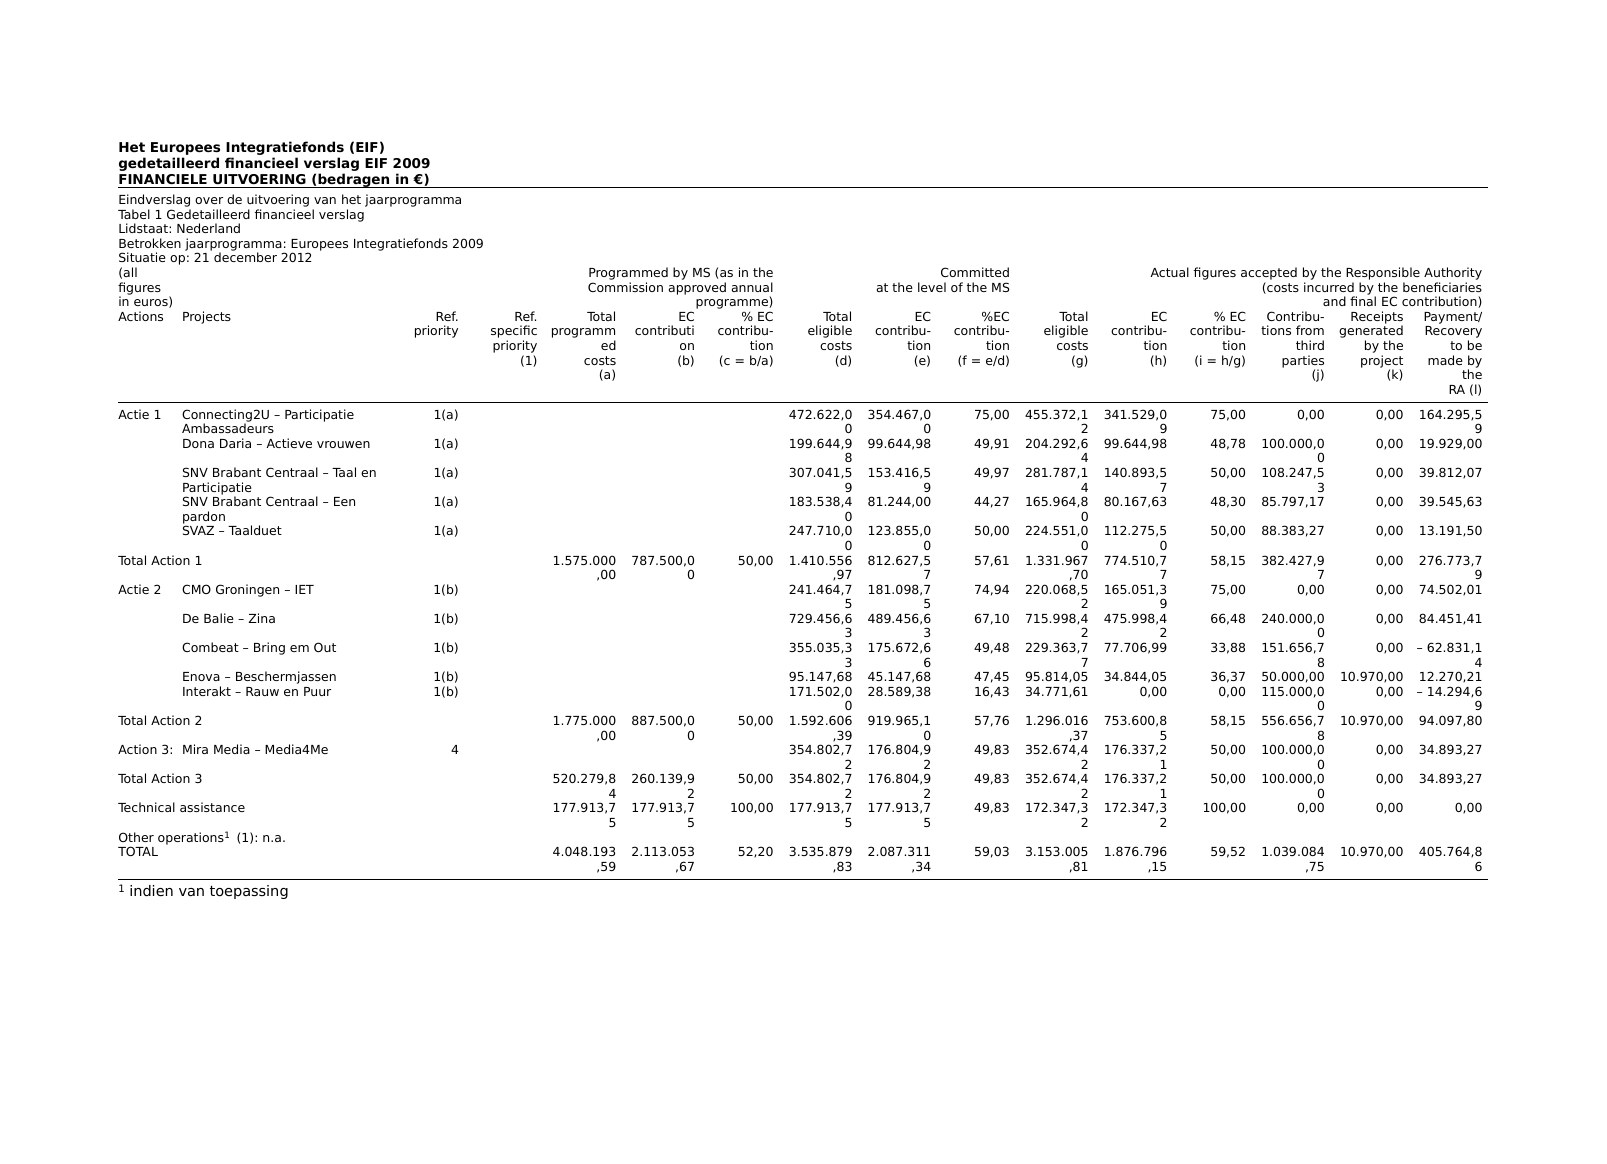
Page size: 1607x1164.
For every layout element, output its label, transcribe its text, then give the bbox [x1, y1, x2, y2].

table_cell 95.814,05 [1016, 670, 1094, 684]
table_cell 176.804,92 [858, 743, 937, 772]
table_cell [176, 266, 386, 309]
table_cell Ref. specific priority (1) [465, 310, 543, 402]
table_cell [937, 830, 1016, 845]
table_cell 52,20 [701, 845, 779, 879]
table_cell 164.295,59 [1409, 403, 1488, 437]
table_cell 49,83 [937, 743, 1016, 772]
table_cell [118, 437, 176, 466]
table_cell 0,00 [1409, 801, 1488, 830]
table_cell 0,00 [1331, 437, 1409, 466]
table_cell [622, 685, 701, 714]
table_cell 28.589,38 [858, 685, 937, 714]
table_cell [701, 670, 779, 684]
table_cell [622, 495, 701, 524]
table_cell Total eligible costs (d) [779, 310, 858, 402]
table_cell 260.139,92 [622, 772, 701, 801]
table_cell 58,15 [1173, 553, 1252, 582]
table_cell 177.913,75 [543, 801, 622, 830]
table_cell 50,00 [1173, 772, 1252, 801]
table_cell Programmed by MS (as in the Commission approved annual programme) [543, 266, 779, 309]
table_cell 0,00 [1331, 685, 1409, 714]
table_cell [118, 495, 176, 524]
table_cell – 14.294,69 [1409, 685, 1488, 714]
table_cell 100.000,00 [1252, 772, 1331, 801]
table_cell % EC contribu-tion (i = h/g) [1173, 310, 1252, 402]
table_cell 4.048.193,59 [543, 845, 622, 879]
table_cell 176.337,21 [1094, 743, 1173, 772]
table_cell 10.970,00 [1331, 845, 1409, 879]
table_cell 19.929,00 [1409, 437, 1488, 466]
table_cell Projects [176, 310, 386, 402]
table_cell 34.771,61 [1016, 685, 1094, 714]
table_cell [779, 830, 858, 845]
table_cell 112.275,50 [1094, 524, 1173, 553]
table_cell [622, 466, 701, 495]
table_cell 49,48 [937, 641, 1016, 670]
table_cell [118, 670, 176, 684]
table_cell Interakt – Rauw en Puur [176, 685, 386, 714]
table_cell Actual figures accepted by the Responsible Authority (costs incurred by the beneficiaries and final EC contribution) [1016, 266, 1488, 309]
table_cell – 62.831,14 [1409, 641, 1488, 670]
table_cell [465, 495, 543, 524]
table_cell 405.764,86 [1409, 845, 1488, 879]
table_cell 520.279,84 [543, 772, 622, 801]
table_cell 81.244,00 [858, 495, 937, 524]
table_cell 455.372,12 [1016, 403, 1094, 437]
table_cell [622, 583, 701, 612]
table_cell 181.098,75 [858, 583, 937, 612]
table_cell 57,76 [937, 714, 1016, 743]
table_cell 1(a) [386, 495, 464, 524]
table_cell Total Action 2 [118, 714, 543, 743]
table_cell Ref. priority [386, 310, 464, 402]
table_cell [858, 830, 937, 845]
table_cell 224.551,00 [1016, 524, 1094, 553]
table_cell 0,00 [1331, 403, 1409, 437]
table_cell 1.876.796,15 [1094, 845, 1173, 879]
table_cell [386, 266, 464, 309]
table_cell 12.270,21 [1409, 670, 1488, 684]
table_cell 75,00 [1173, 403, 1252, 437]
table_cell [622, 437, 701, 466]
table_cell Dona Daria – Actieve vrouwen [176, 437, 386, 466]
table_cell 354.802,72 [779, 772, 858, 801]
table_cell [701, 437, 779, 466]
table_cell 153.416,59 [858, 466, 937, 495]
table_cell Actie 2 [118, 583, 176, 612]
table_cell 183.538,40 [779, 495, 858, 524]
table_cell Total Action 3 [118, 772, 543, 801]
table_cell 49,97 [937, 466, 1016, 495]
table_cell 1.039.084,75 [1252, 845, 1331, 879]
table_cell 1.575.000,00 [543, 553, 622, 582]
table_cell [701, 830, 779, 845]
table_cell 307.041,59 [779, 466, 858, 495]
table_cell [622, 830, 701, 845]
table_cell 240.000,00 [1252, 612, 1331, 641]
table_cell 489.456,63 [858, 612, 937, 641]
table_cell [465, 612, 543, 641]
table_cell 172.347,32 [1016, 801, 1094, 830]
table_cell 1(a) [386, 466, 464, 495]
table_cell 151.656,78 [1252, 641, 1331, 670]
table_cell 67,10 [937, 612, 1016, 641]
table_cell [465, 685, 543, 714]
table_cell 0,00 [1331, 612, 1409, 641]
table_cell 59,52 [1173, 845, 1252, 879]
table_cell SVAZ – Taalduet [176, 524, 386, 553]
table_cell 812.627,57 [858, 553, 937, 582]
table_cell Receipts generated by the project (k) [1331, 310, 1409, 402]
table_cell 1(b) [386, 685, 464, 714]
table_cell [118, 612, 176, 641]
table_cell 49,91 [937, 437, 1016, 466]
table_cell 59,03 [937, 845, 1016, 879]
table_cell 77.706,99 [1094, 641, 1173, 670]
table_cell 108.247,53 [1252, 466, 1331, 495]
table_cell 2.113.053,67 [622, 845, 701, 879]
table_cell CMO Groningen – IET [176, 583, 386, 612]
table_cell 33,88 [1173, 641, 1252, 670]
table_cell 176.337,21 [1094, 772, 1173, 801]
table_cell [543, 495, 622, 524]
table_cell 0,00 [1331, 466, 1409, 495]
table_cell [118, 466, 176, 495]
table_cell 100.000,00 [1252, 743, 1331, 772]
table_cell 88.383,27 [1252, 524, 1331, 553]
table_cell 58,15 [1173, 714, 1252, 743]
table_cell 85.797,17 [1252, 495, 1331, 524]
table_cell 1.775.000,00 [543, 714, 622, 743]
table_cell [622, 670, 701, 684]
table_cell 472.622,00 [779, 403, 858, 437]
table_cell Total Action 1 [118, 553, 543, 582]
table_cell [543, 524, 622, 553]
table_cell [701, 524, 779, 553]
table_cell 556.656,78 [1252, 714, 1331, 743]
table_cell 715.998,42 [1016, 612, 1094, 641]
table_cell [622, 641, 701, 670]
table_cell 382.427,97 [1252, 553, 1331, 582]
table_cell [543, 437, 622, 466]
table_cell 1(a) [386, 437, 464, 466]
table_cell 0,00 [1252, 403, 1331, 437]
table_header Het Europees Integratiefonds (EIF) gedetailleerd financieel verslag EIF 2009 FINANCIELE UITVOERING (bedragen in €) [118, 140, 1488, 187]
table_cell 0,00 [1331, 641, 1409, 670]
table_cell 94.097,80 [1409, 714, 1488, 743]
table_cell 34.893,27 [1409, 743, 1488, 772]
table_cell 341.529,09 [1094, 403, 1173, 437]
table_cell 115.000,00 [1252, 685, 1331, 714]
table_cell [622, 403, 701, 437]
table_cell [622, 524, 701, 553]
table_cell [622, 743, 701, 772]
table_cell [543, 685, 622, 714]
table_cell %EC contribu-tion (f = e/d) [937, 310, 1016, 402]
table_cell 10.970,00 [1331, 670, 1409, 684]
table_cell 0,00 [1173, 685, 1252, 714]
table_cell 140.893,57 [1094, 466, 1173, 495]
table_cell [543, 612, 622, 641]
table_cell Eindverslag over de uitvoering van het jaarprogramma Tabel 1 Gedetailleerd financieel verslag [118, 188, 1488, 222]
table_cell 1 indien van toepassing [118, 880, 1488, 900]
table_cell 48,30 [1173, 495, 1252, 524]
table_cell 99.644,98 [858, 437, 937, 466]
table_cell Technical assistance [118, 801, 543, 830]
table_cell [118, 524, 176, 553]
table_cell 1(a) [386, 524, 464, 553]
table_cell (all figures in euros) [118, 266, 176, 309]
table_cell 50.000,00 [1252, 670, 1331, 684]
table_cell [1409, 830, 1488, 845]
table_cell 352.674,42 [1016, 772, 1094, 801]
table_cell Lidstaat: Nederland Betrokken jaarprogramma: Europees Integratiefonds 2009 Situatie op: 21 december 2012 [118, 222, 1488, 266]
table_cell [543, 641, 622, 670]
table_cell 95.147,68 [779, 670, 858, 684]
table_cell [465, 403, 543, 437]
table_cell Enova – Beschermjassen [176, 670, 386, 684]
table_cell 3.535.879,83 [779, 845, 858, 879]
table_cell 1(b) [386, 641, 464, 670]
table_cell 74,94 [937, 583, 1016, 612]
table_cell 0,00 [1252, 583, 1331, 612]
table_cell 1.331.967,70 [1016, 553, 1094, 582]
table_cell 4 [386, 743, 464, 772]
table_cell [465, 466, 543, 495]
table_cell 177.913,75 [779, 801, 858, 830]
table_cell 220.068,52 [1016, 583, 1094, 612]
table_cell Action 3: [118, 743, 176, 772]
table_cell SNV Brabant Centraal – Een pardon [176, 495, 386, 524]
table_cell 1(a) [386, 403, 464, 437]
table_cell Combeat – Bring em Out [176, 641, 386, 670]
table_cell 50,00 [1173, 524, 1252, 553]
table_cell [465, 743, 543, 772]
table_cell [465, 583, 543, 612]
table_cell 100.000,00 [1252, 437, 1331, 466]
table_cell [701, 743, 779, 772]
table_cell 75,00 [937, 403, 1016, 437]
table_cell [622, 612, 701, 641]
table_cell 66,48 [1173, 612, 1252, 641]
table_cell 57,61 [937, 553, 1016, 582]
table_cell [1173, 830, 1252, 845]
table_cell Other operations1 (1): n.a. [118, 830, 543, 845]
table_cell 50,00 [1173, 743, 1252, 772]
table_cell Actie 1 [118, 403, 176, 437]
table_cell 919.965,10 [858, 714, 937, 743]
table_cell 176.804,92 [858, 772, 937, 801]
table_cell [465, 524, 543, 553]
table_cell 0,00 [1331, 801, 1409, 830]
table_cell [701, 612, 779, 641]
table_cell 49,83 [937, 801, 1016, 830]
table_cell [1331, 830, 1409, 845]
table_cell De Balie – Zina [176, 612, 386, 641]
table_cell Actions [118, 310, 176, 402]
table_cell 241.464,75 [779, 583, 858, 612]
table_cell 352.674,42 [1016, 743, 1094, 772]
table_cell [1252, 830, 1331, 845]
table_cell 50,00 [701, 553, 779, 582]
table_cell 787.500,00 [622, 553, 701, 582]
table_cell [701, 466, 779, 495]
table_cell [543, 583, 622, 612]
table_cell 0,00 [1331, 553, 1409, 582]
table_cell 165.964,80 [1016, 495, 1094, 524]
table_cell Payment/ Recovery to be made by the RA (l) [1409, 310, 1488, 402]
table_cell 80.167,63 [1094, 495, 1173, 524]
table_cell 49,83 [937, 772, 1016, 801]
table_cell [543, 670, 622, 684]
table_cell 1(b) [386, 612, 464, 641]
table_cell 50,00 [937, 524, 1016, 553]
table_cell 199.644,98 [779, 437, 858, 466]
table_cell 281.787,14 [1016, 466, 1094, 495]
table_cell Total programmed costs (a) [543, 310, 622, 402]
table_cell 39.812,07 [1409, 466, 1488, 495]
table_cell [465, 266, 543, 309]
table_cell [543, 830, 622, 845]
table_cell [543, 466, 622, 495]
table_cell % EC contribu-tion (c = b/a) [701, 310, 779, 402]
table_cell SNV Brabant Centraal – Taal en Participatie [176, 466, 386, 495]
table_cell 45.147,68 [858, 670, 937, 684]
table_cell 887.500,00 [622, 714, 701, 743]
table_cell EC contribu-tion (e) [858, 310, 937, 402]
table_cell 165.051,39 [1094, 583, 1173, 612]
table_cell 276.773,79 [1409, 553, 1488, 582]
table_cell 13.191,50 [1409, 524, 1488, 553]
table_cell 50,00 [1173, 466, 1252, 495]
table_cell 229.363,77 [1016, 641, 1094, 670]
table_cell [1016, 830, 1094, 845]
table_cell 729.456,63 [779, 612, 858, 641]
table_cell 34.844,05 [1094, 670, 1173, 684]
table_cell 177.913,75 [622, 801, 701, 830]
table_cell TOTAL [118, 845, 543, 879]
table_cell 100,00 [701, 801, 779, 830]
table_cell 1.296.016,37 [1016, 714, 1094, 743]
table_cell 39.545,63 [1409, 495, 1488, 524]
table_cell Contribu-tions from third parties (j) [1252, 310, 1331, 402]
table_cell 0,00 [1331, 583, 1409, 612]
table_cell 10.970,00 [1331, 714, 1409, 743]
table_cell 99.644,98 [1094, 437, 1173, 466]
table_cell 0,00 [1331, 772, 1409, 801]
table_cell 50,00 [701, 714, 779, 743]
table_cell [118, 685, 176, 714]
table_cell 204.292,64 [1016, 437, 1094, 466]
table_cell 475.998,42 [1094, 612, 1173, 641]
table_cell 0,00 [1331, 743, 1409, 772]
table_cell [701, 403, 779, 437]
table_cell 0,00 [1094, 685, 1173, 714]
table_cell 100,00 [1173, 801, 1252, 830]
table_cell [701, 641, 779, 670]
table_cell 1.592.606,39 [779, 714, 858, 743]
table_cell 3.153.005,81 [1016, 845, 1094, 879]
table_cell Connecting2U – Participatie Ambassadeurs [176, 403, 386, 437]
table_cell [1094, 830, 1173, 845]
table_cell Mira Media – Media4Me [176, 743, 386, 772]
table_cell 16,43 [937, 685, 1016, 714]
table_cell 0,00 [1331, 495, 1409, 524]
table_cell 0,00 [1331, 524, 1409, 553]
table_cell 34.893,27 [1409, 772, 1488, 801]
table_cell 75,00 [1173, 583, 1252, 612]
table_cell [465, 670, 543, 684]
table_cell 36,37 [1173, 670, 1252, 684]
table_cell 354.467,00 [858, 403, 937, 437]
table_cell [701, 685, 779, 714]
table_cell 177.913,75 [858, 801, 937, 830]
table_cell 753.600,85 [1094, 714, 1173, 743]
table_cell [465, 437, 543, 466]
table_cell [543, 743, 622, 772]
table_cell 0,00 [1252, 801, 1331, 830]
table_cell 774.510,77 [1094, 553, 1173, 582]
table_cell 1(b) [386, 670, 464, 684]
table_cell 48,78 [1173, 437, 1252, 466]
table_cell 171.502,00 [779, 685, 858, 714]
table_cell 172.347,32 [1094, 801, 1173, 830]
table_cell 74.502,01 [1409, 583, 1488, 612]
table_cell [118, 641, 176, 670]
table_cell [465, 641, 543, 670]
table_cell EC contribution (b) [622, 310, 701, 402]
table_cell 47,45 [937, 670, 1016, 684]
table_cell Committed at the level of the MS [779, 266, 1016, 309]
table_cell 1.410.556,97 [779, 553, 858, 582]
table_cell 247.710,00 [779, 524, 858, 553]
table_cell 50,00 [701, 772, 779, 801]
table_cell EC contribu-tion (h) [1094, 310, 1173, 402]
table_cell 175.672,66 [858, 641, 937, 670]
table_cell 1(b) [386, 583, 464, 612]
table_cell 44,27 [937, 495, 1016, 524]
table_cell [701, 495, 779, 524]
table_cell 84.451,41 [1409, 612, 1488, 641]
table_cell [543, 403, 622, 437]
table_cell 123.855,00 [858, 524, 937, 553]
table_cell 355.035,33 [779, 641, 858, 670]
table_cell 2.087.311,34 [858, 845, 937, 879]
table_cell 354.802,72 [779, 743, 858, 772]
table_cell [701, 583, 779, 612]
table_cell Total eligible costs (g) [1016, 310, 1094, 402]
